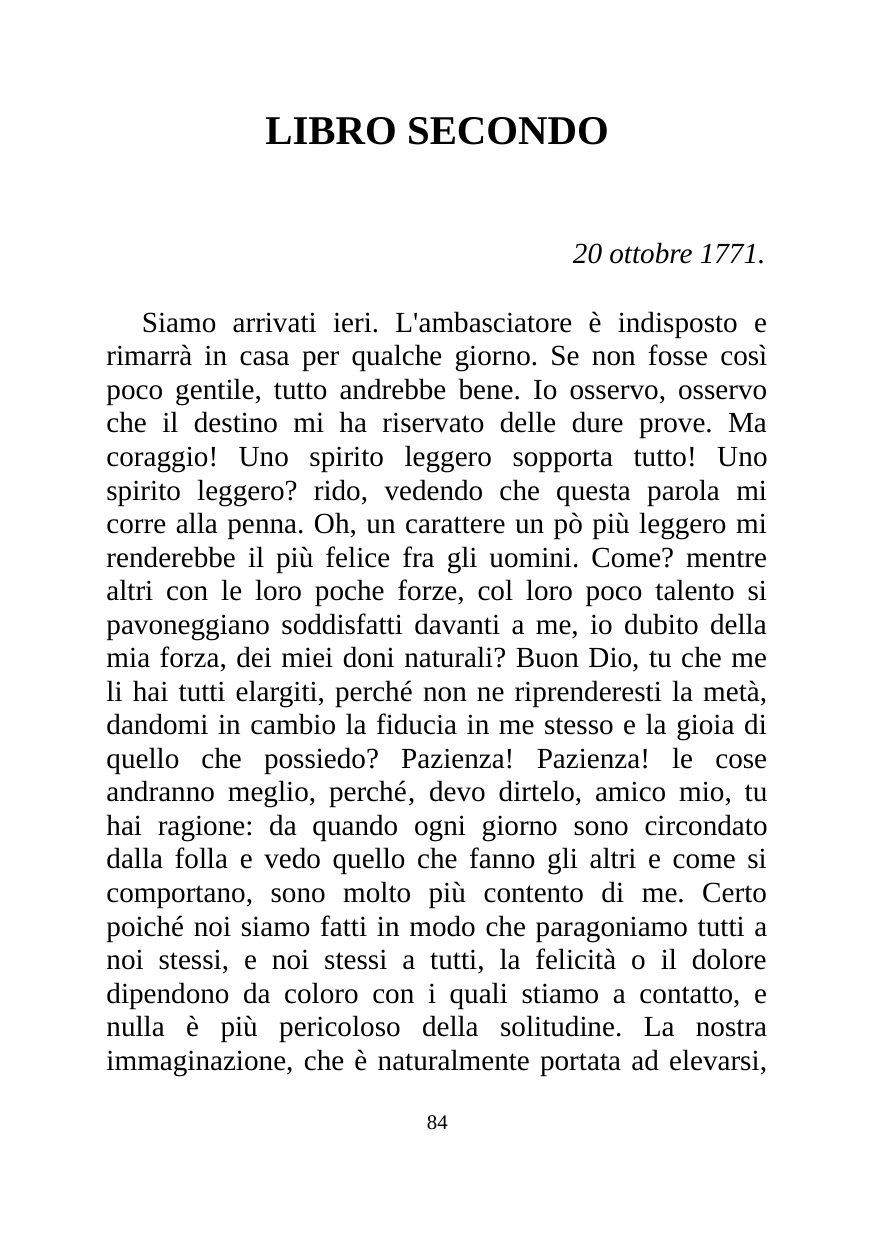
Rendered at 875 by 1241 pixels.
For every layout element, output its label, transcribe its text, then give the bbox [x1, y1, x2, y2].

text 20 ottobre 1771. [106, 236, 768, 269]
text Siamo arrivati ieri. L'ambasciatore è indisposto e rimarrà in casa per qualche giorno. Se non fosse così poco gentile, tutto andrebbe bene. Io osservo, osservo che il destino mi ha riservato delle dure prove. Ma coraggio! Uno spirito leggero sopporta tutto! Uno spirito leggero? rido, vedendo che questa parola mi corre alla penna. Oh, un carattere un pò più leggero mi renderebbe il più felice fra gli uomini. Come? mentre altri con le loro poche forze, col loro poco talento si pavoneggiano soddisfatti davanti a me, io dubito della mia forza, dei miei doni naturali? Buon Dio, tu che me li hai tutti elargiti, perché non ne riprenderesti la metà, dandomi in cambio la fiducia in me stesso e la gioia di quello che possiedo? Pazienza! Pazienza! le cose andranno meglio, perché‚ devo dirtelo, amico mio, tu hai ragione: da quando ogni giorno sono circondato dalla folla e vedo quello che fanno gli altri e come si comportano, sono molto più contento di me. Certo poiché noi siamo fatti in modo che paragoniamo tutti a noi stessi, e noi stessi a tutti, la felicità o il dolore dipendono da coloro con i quali stiamo a contatto, e nulla è più pericoloso della solitudine. La nostra immaginazione, che è naturalmente portata ad elevarsi, [106, 305, 768, 1076]
subtitle LIBRO SECONDO [106, 106, 768, 153]
